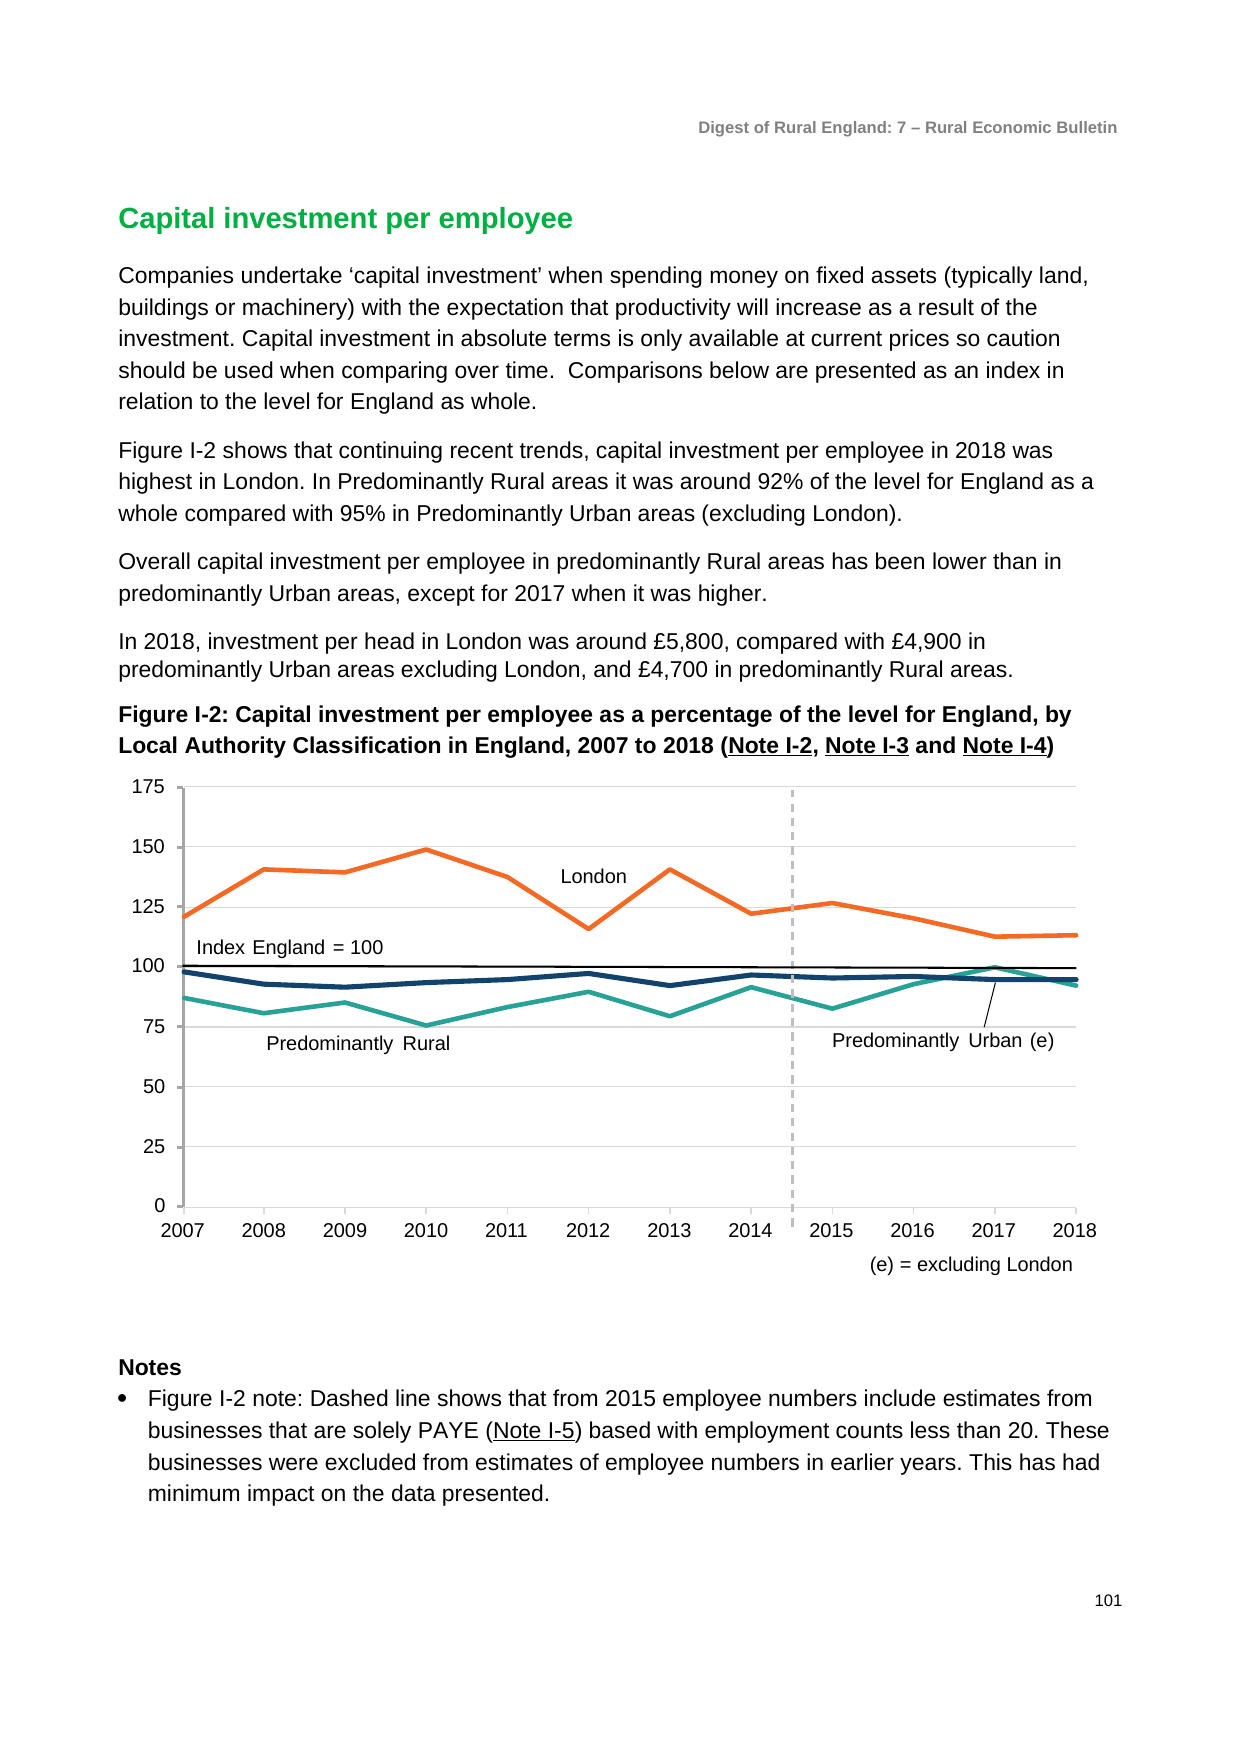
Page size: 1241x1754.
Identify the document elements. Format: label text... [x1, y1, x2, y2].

subtitle Capital investment per employee [118, 201, 1122, 235]
list Figure I‑2 note: Dashed line shows that from 2015 employee numbers include estimates from businesses that are solely PAYE (Note I-5) based with employment counts less than 20. These businesses were excluded from estimates of employee numbers in earlier years. This has had minimum impact on the data presented. [118, 1385, 1122, 1506]
text Figure I‑2 shows that continuing recent trends, capital investment per employee in 2018 was highest in London. In Predominantly Rural areas it was around 92% of the level for England as a whole compared with 95% in Predominantly Urban areas (excluding London). [118, 437, 1122, 526]
text Figure I‑2: Capital investment per employee as a percentage of the level for England, by Local Authority Classification in England, 2007 to 2018 (Note I-2, Note I-3 and Note I-4) [118, 701, 1122, 758]
text Companies undertake ‘capital investment’ when spending money on fixed assets (typically land, buildings or machinery) with the expectation that productivity will increase as a result of the investment. Capital investment in absolute terms is only available at current prices so caution should be used when comparing over time. Comparisons below are presented as an index in relation to the level for England as whole. [118, 262, 1122, 415]
text Overall capital investment per employee in predominantly Rural areas has been lower than in predominantly Urban areas, except for 2017 when it was higher. [118, 548, 1122, 606]
text Notes [118, 1354, 1122, 1380]
text In 2018, investment per head in London was around £5,800, compared with £4,900 in predominantly Urban areas excluding London, and £4,700 in predominantly Rural areas. [118, 628, 1122, 682]
